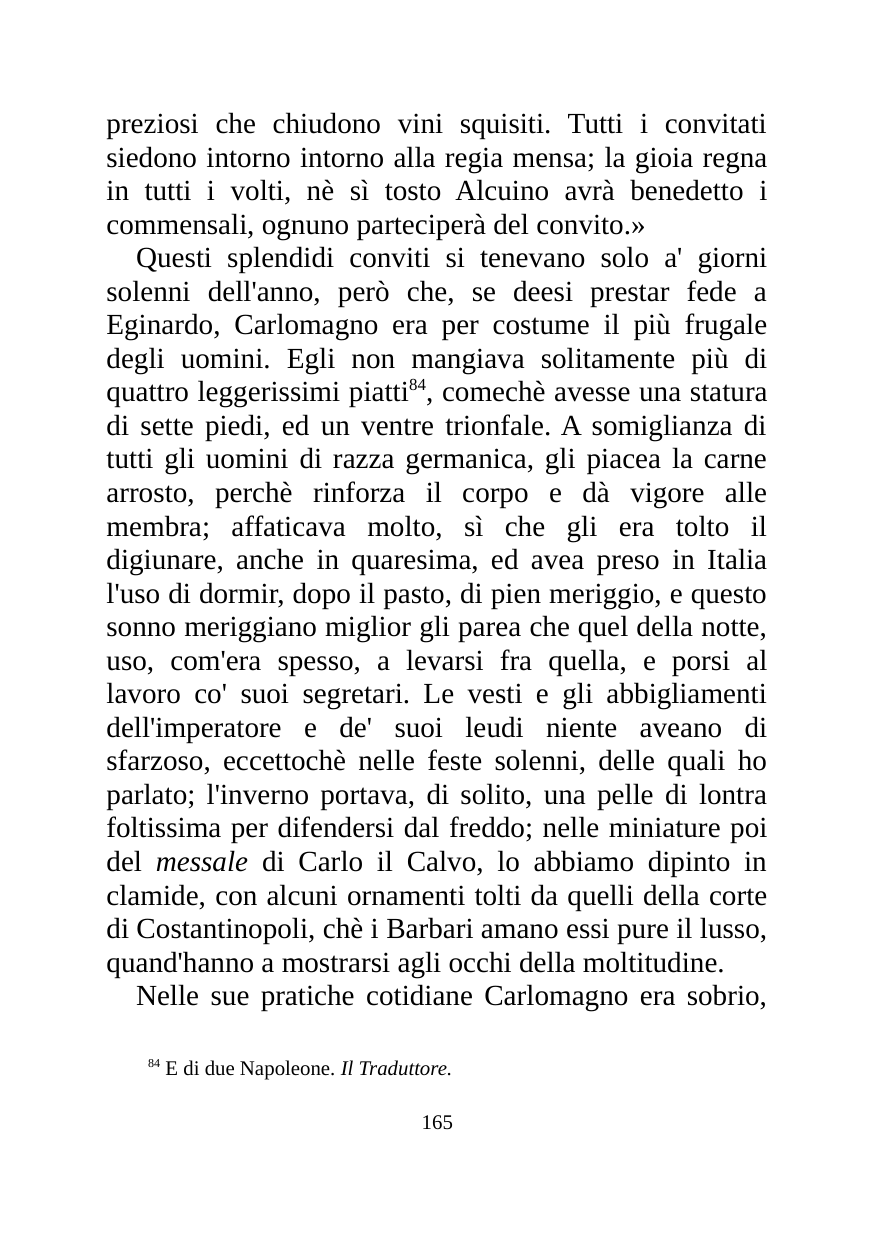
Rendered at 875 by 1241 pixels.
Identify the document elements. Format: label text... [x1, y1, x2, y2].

text E di due Napoleone. Il Traduttore. [106, 1056, 768, 1080]
text preziosi che chiudono vini squisiti. Tutti i convitati siedono intorno intorno alla regia mensa; la gioia regna in tutti i volti, nè sì tosto Alcuino avrà benedetto i commensali, ognuno parteciperà del convito.» [106, 106, 768, 240]
text Nelle sue pratiche cotidiane Carlomagno era sobrio, [106, 978, 768, 1012]
text Questi splendidi conviti si tenevano solo a' giorni solenni dell'anno, però che, se deesi prestar fede a Eginardo, Carlomagno era per costume il più frugale degli uomini. Egli non mangiava solitamente più di quattro leggerissimi piatti, comechè avesse una statura di sette piedi, ed un ventre trionfale. A somiglianza di tutti gli uomini di razza germanica, gli piacea la carne arrosto, perchè rinforza il corpo e dà vigore alle membra; affaticava molto, sì che gli era tolto il digiunare, anche in quaresima, ed avea preso in Italia l'uso di dormir, dopo il pasto, di pien meriggio, e questo sonno meriggiano miglior gli parea che quel della notte, uso, com'era spesso, a levarsi fra quella, e porsi al lavoro co' suoi segretari. Le vesti e gli abbigliamenti dell'imperatore e de' suoi leudi niente aveano di sfarzoso, eccettochè nelle feste solenni, delle quali ho parlato; l'inverno portava, di solito, una pelle di lontra foltissima per difendersi dal freddo; nelle miniature poi del messale di Carlo il Calvo, lo abbiamo dipinto in clamide, con alcuni ornamenti tolti da quelli della corte di Costantinopoli, chè i Barbari amano essi pure il lusso, quand'hanno a mostrarsi agli occhi della moltitudine. [106, 240, 768, 978]
